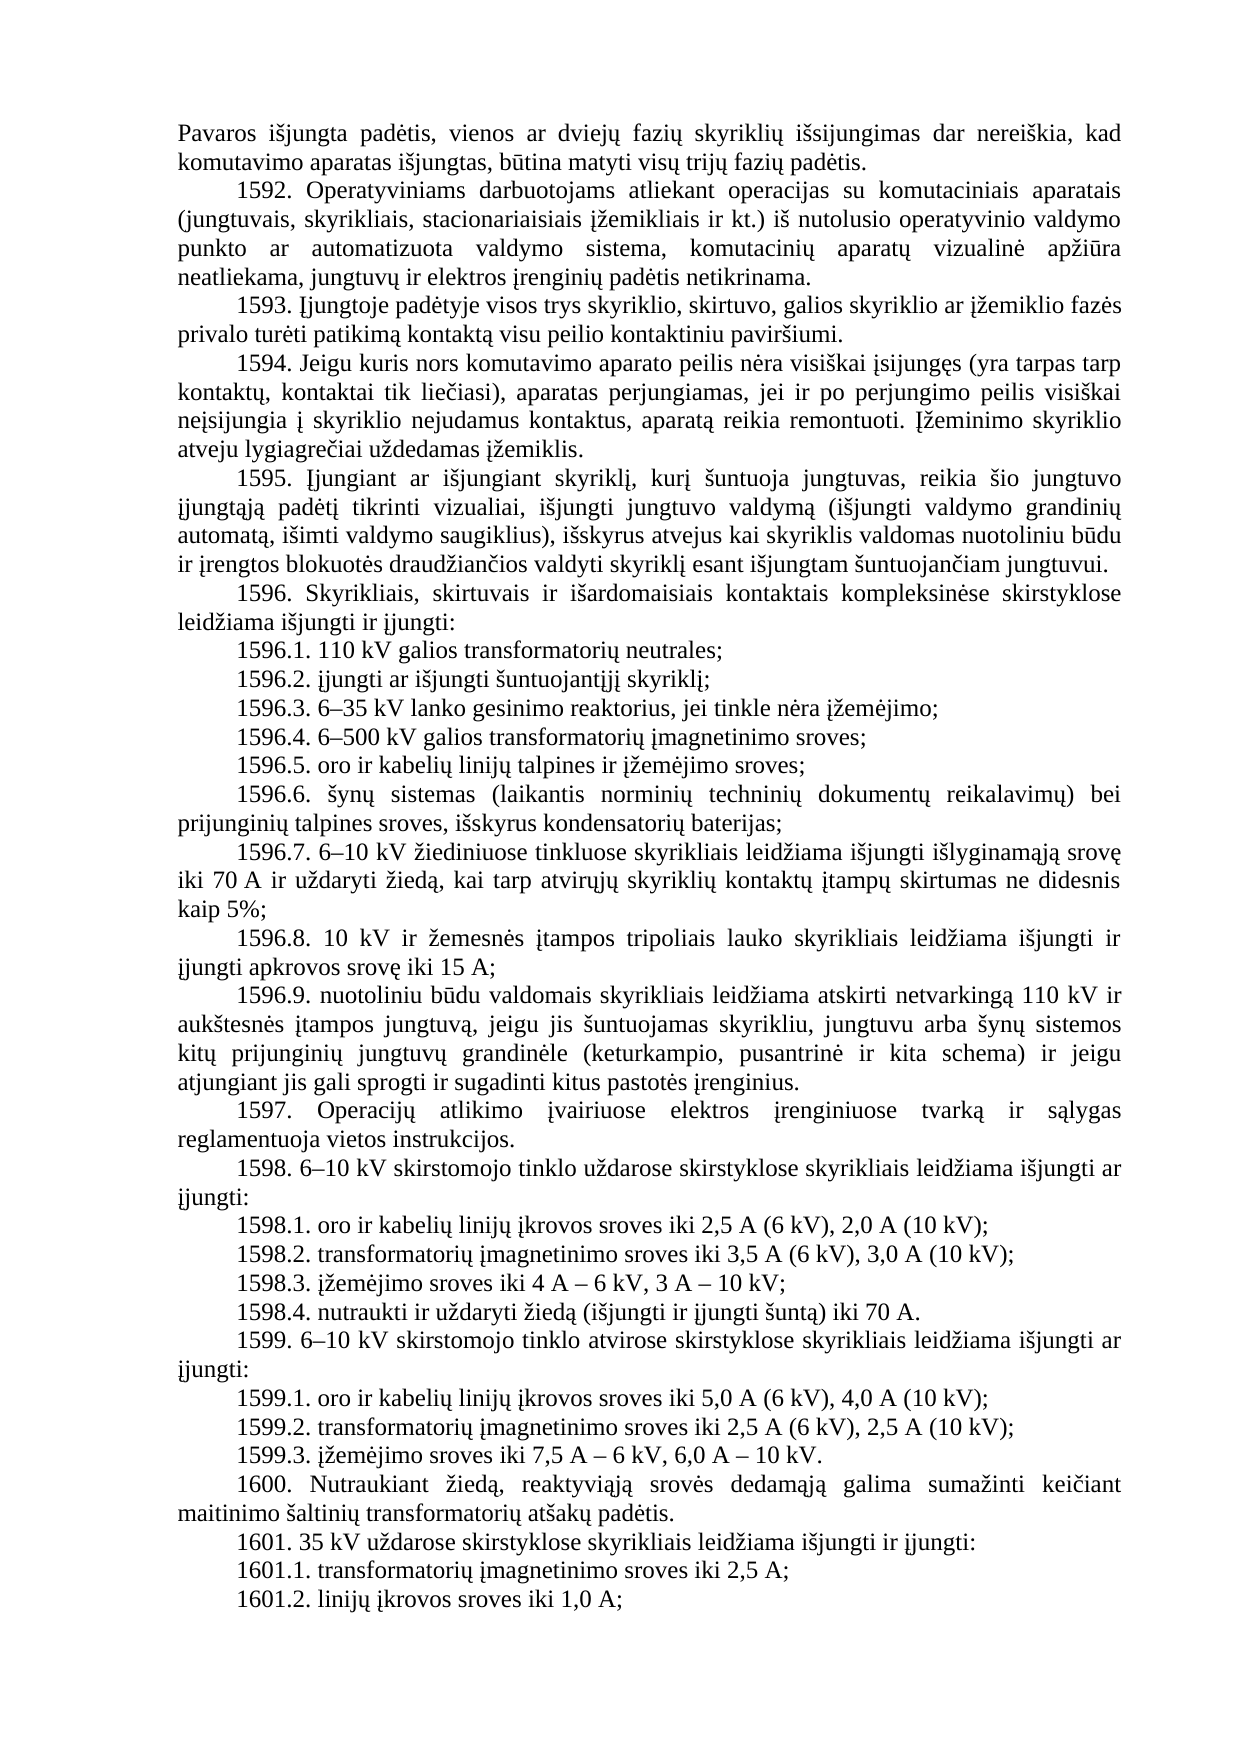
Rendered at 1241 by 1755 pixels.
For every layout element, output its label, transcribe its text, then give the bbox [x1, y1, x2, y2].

text 1596.8. 10 kV ir žemesnės įtampos tripoliais lauko skyrikliais leidžiama išjungti ir įjungti apkrovos srovę iki 15 A; [177, 923, 1122, 981]
text 1601.2. linijų įkrovos sroves iki 1,0 A; [177, 1584, 1122, 1613]
text 1596.1. 110 kV galios transformatorių neutrales; [177, 636, 1122, 664]
text 1599.3. įžemėjimo sroves iki 7,5 A – 6 kV, 6,0 A – 10 kV. [177, 1441, 1122, 1469]
text 1596.6. šynų sistemas (laikantis norminių techninių dokumentų reikalavimų) bei prijunginių talpines sroves, išskyrus kondensatorių baterijas; [177, 779, 1122, 837]
text 1598. 6–10 kV skirstomojo tinklo uždarose skirstyklose skyrikliais leidžiama išjungti ar įjungti: [177, 1153, 1122, 1211]
text 1596.4. 6–500 kV galios transformatorių įmagnetinimo sroves; [177, 722, 1122, 751]
text 1596.5. oro ir kabelių linijų talpines ir įžemėjimo sroves; [177, 751, 1122, 779]
text 1599.1. oro ir kabelių linijų įkrovos sroves iki 5,0 A (6 kV), 4,0 A (10 kV); [177, 1383, 1122, 1412]
text 1601. 35 kV uždarose skirstyklose skyrikliais leidžiama išjungti ir įjungti: [177, 1527, 1122, 1556]
text 1598.2. transformatorių įmagnetinimo sroves iki 3,5 A (6 kV), 3,0 A (10 kV); [177, 1239, 1122, 1268]
text 1598.4. nutraukti ir uždaryti žiedą (išjungti ir įjungti šuntą) iki 70 A. [177, 1297, 1122, 1326]
text 1599. 6–10 kV skirstomojo tinklo atvirose skirstyklose skyrikliais leidžiama išjungti ar įjungti: [177, 1326, 1122, 1383]
text 1595. Įjungiant ar išjungiant skyriklį, kurį šuntuoja jungtuvas, reikia šio jungtuvo įjungtąją padėtį tikrinti vizualiai, išjungti jungtuvo valdymą (išjungti valdymo grandinių automatą, išimti valdymo saugiklius), išskyrus atvejus kai skyriklis valdomas nuotoliniu būdu ir įrengtos blokuotės draudžiančios valdyti skyriklį esant išjungtam šuntuojančiam jungtuvui. [177, 463, 1122, 578]
text 1597. Operacijų atlikimo įvairiuose elektros įrenginiuose tvarką ir sąlygas reglamentuoja vietos instrukcijos. [177, 1096, 1122, 1153]
text 1592. Operatyviniams darbuotojams atliekant operacijas su komutaciniais aparatais (jungtuvais, skyrikliais, stacionariaisiais įžemikliais ir kt.) iš nutolusio operatyvinio valdymo punkto ar automatizuota valdymo sistema, komutacinių aparatų vizualinė apžiūra neatliekama, jungtuvų ir elektros įrenginių padėtis netikrinama. [177, 176, 1122, 291]
text 1596.9. nuotoliniu būdu valdomais skyrikliais leidžiama atskirti netvarkingą 110 kV ir aukštesnės įtampos jungtuvą, jeigu jis šuntuojamas skyrikliu, jungtuvu arba šynų sistemos kitų prijunginių jungtuvų grandinėle (keturkampio, pusantrinė ir kita schema) ir jeigu atjungiant jis gali sprogti ir sugadinti kitus pastotės įrenginius. [177, 981, 1122, 1096]
text 1593. Įjungtoje padėtyje visos trys skyriklio, skirtuvo, galios skyriklio ar įžemiklio fazės privalo turėti patikimą kontaktą visu peilio kontaktiniu paviršiumi. [177, 291, 1122, 348]
text 1600. Nutraukiant žiedą, reaktyviąją srovės dedamąją galima sumažinti keičiant maitinimo šaltinių transformatorių atšakų padėtis. [177, 1469, 1122, 1527]
text 1599.2. transformatorių įmagnetinimo sroves iki 2,5 A (6 kV), 2,5 A (10 kV); [177, 1412, 1122, 1441]
text Pavaros išjungta padėtis, vienos ar dviejų fazių skyriklių išsijungimas dar nereiškia, kad komutavimo aparatas išjungtas, būtina matyti visų trijų fazių padėtis. [177, 118, 1122, 176]
text 1596.2. įjungti ar išjungti šuntuojantįjį skyriklį; [177, 664, 1122, 693]
text 1601.1. transformatorių įmagnetinimo sroves iki 2,5 A; [177, 1556, 1122, 1584]
text 1596.7. 6–10 kV žiediniuose tinkluose skyrikliais leidžiama išjungti išlyginamąją srovę iki 70 A ir uždaryti žiedą, kai tarp atvirųjų skyriklių kontaktų įtampų skirtumas ne didesnis kaip 5%; [177, 837, 1122, 923]
text 1596.3. 6–35 kV lanko gesinimo reaktorius, jei tinkle nėra įžemėjimo; [177, 693, 1122, 722]
text 1594. Jeigu kuris nors komutavimo aparato peilis nėra visiškai įsijungęs (yra tarpas tarp kontaktų, kontaktai tik liečiasi), aparatas perjungiamas, jei ir po perjungimo peilis visiškai neįsijungia į skyriklio nejudamus kontaktus, aparatą reikia remontuoti. Įžeminimo skyriklio atveju lygiagrečiai uždedamas įžemiklis. [177, 348, 1122, 463]
text 1598.3. įžemėjimo sroves iki 4 A – 6 kV, 3 A – 10 kV; [177, 1268, 1122, 1297]
text 1598.1. oro ir kabelių linijų įkrovos sroves iki 2,5 A (6 kV), 2,0 A (10 kV); [177, 1211, 1122, 1239]
text 1596. Skyrikliais, skirtuvais ir išardomaisiais kontaktais kompleksinėse skirstyklose leidžiama išjungti ir įjungti: [177, 578, 1122, 636]
